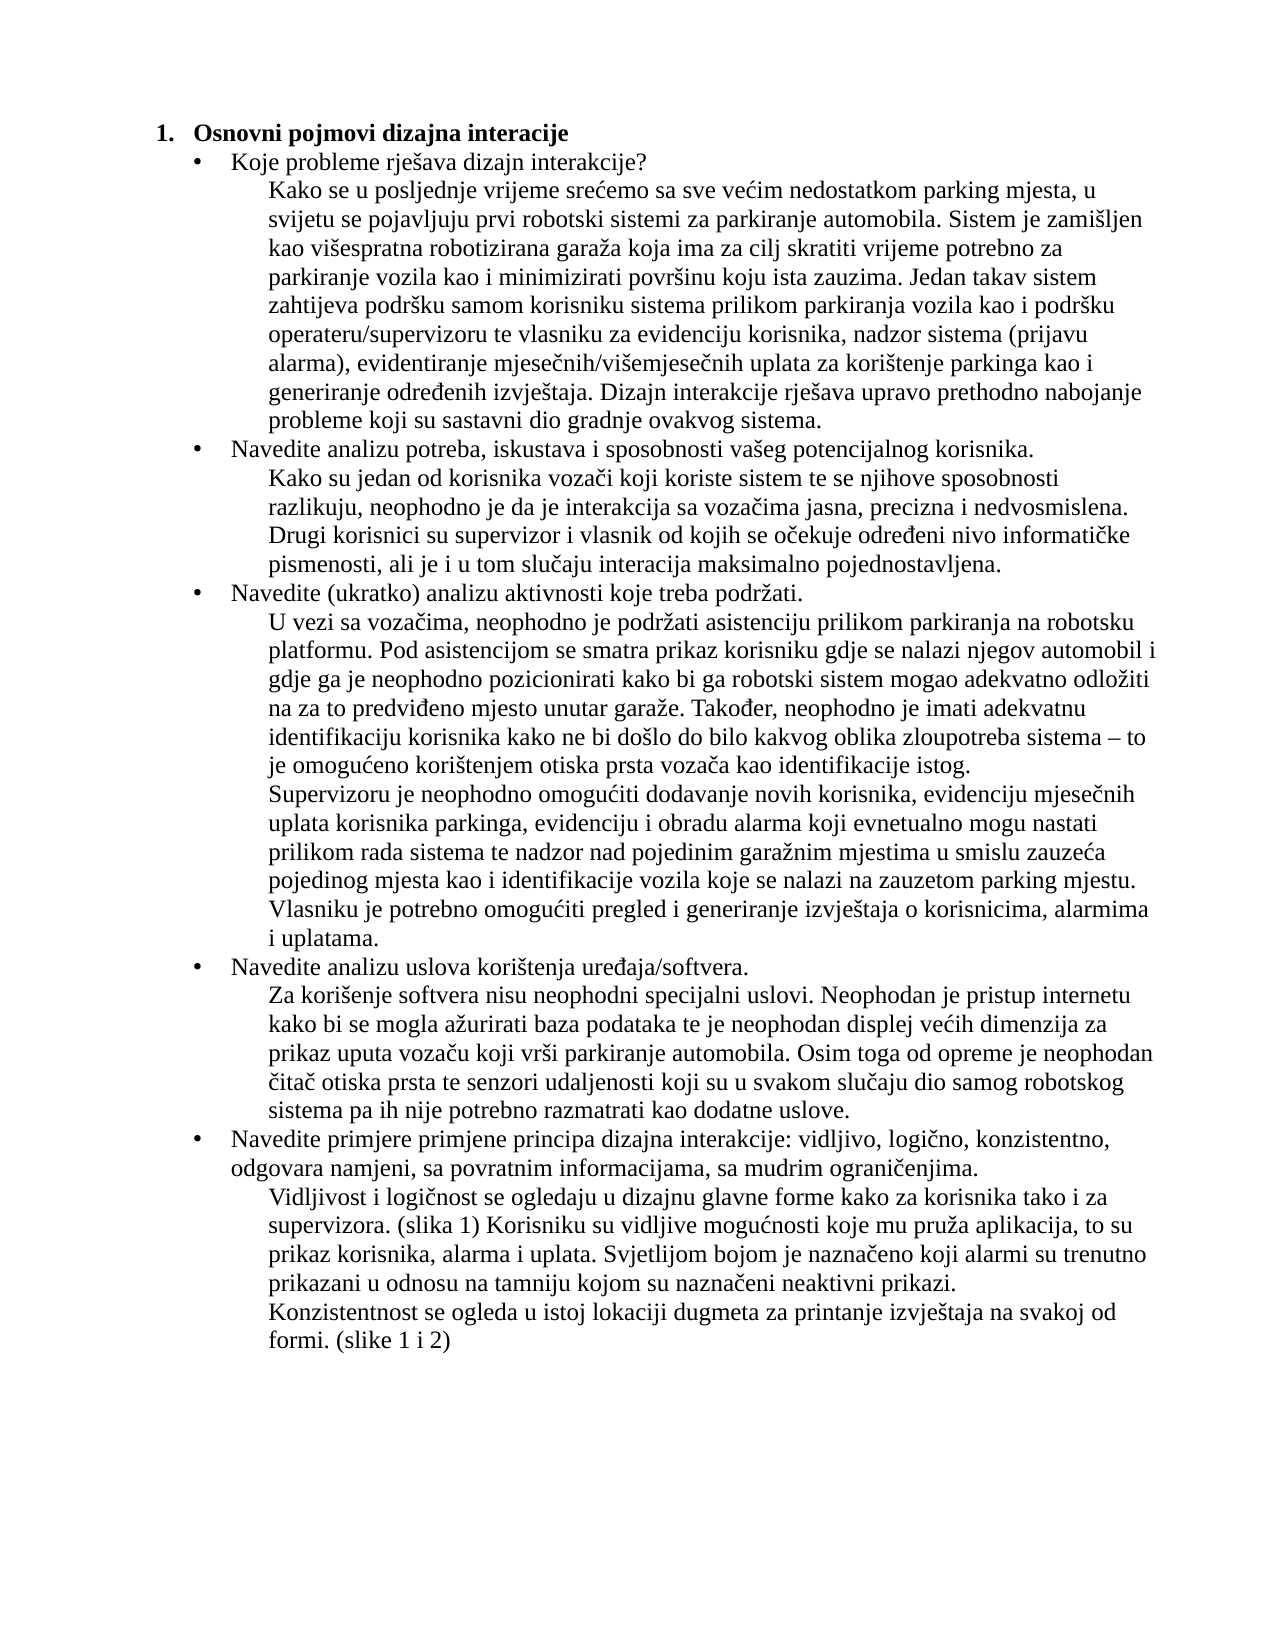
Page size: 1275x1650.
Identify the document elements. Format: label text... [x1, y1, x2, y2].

list Vlasniku je potrebno omogućiti pregled i generiranje izvještaja o korisnicima, alarmima i uplatama. [231, 894, 1157, 952]
list Vidljivost i logičnost se ogledaju u dizajnu glavne forme kako za korisnika tako i za supervizora. (slika 1) Korisniku su vidljive mogućnosti koje mu pruža aplikacija, to su prikaz korisnika, alarma i uplata. Svjetlijom bojom je naznačeno koji alarmi su trenutno prikazani u odnosu na tamniju kojom su naznačeni neaktivni prikazi. [231, 1182, 1157, 1297]
list Konzistentnost se ogleda u istoj lokaciji dugmeta za printanje izvještaja na svakoj od formi. (slike 1 i 2) [231, 1297, 1157, 1354]
list Navedite analizu uslova korištenja uređaja/softvera. [193, 952, 1157, 981]
list Navedite analizu potreba, iskustava i sposobnosti vašeg potencijalnog korisnika. [193, 434, 1157, 463]
list Osnovni pojmovi dizajna interacije [156, 118, 1157, 147]
list Za korišenje softvera nisu neophodni specijalni uslovi. Neophodan je pristup internetu kako bi se mogla ažurirati baza podataka te je neophodan displej većih dimenzija za prikaz uputa vozaču koji vrši parkiranje automobila. Osim toga od opreme je neophodan čitač otiska prsta te senzori udaljenosti koji su u svakom slučaju dio samog robotskog sistema pa ih nije potrebno razmatrati kao dodatne uslove. [231, 981, 1157, 1124]
list Navedite (ukratko) analizu aktivnosti koje treba podržati. [193, 578, 1157, 607]
list U vezi sa vozačima, neophodno je podržati asistenciju prilikom parkiranja na robotsku platformu. Pod asistencijom se smatra prikaz korisniku gdje se nalazi njegov automobil i gdje ga je neophodno pozicionirati kako bi ga robotski sistem mogao adekvatno odložiti na za to predviđeno mjesto unutar garaže. Također, neophodno je imati adekvatnu identifikaciju korisnika kako ne bi došlo do bilo kakvog oblika zloupotreba sistema – to je omogućeno korištenjem otiska prsta vozača kao identifikacije istog. [231, 607, 1157, 779]
list Navedite primjere primjene principa dizajna interakcije: vidljivo, logično, konzistentno, odgovara namjeni, sa povratnim informacijama, sa mudrim ograničenjima. [193, 1124, 1157, 1182]
list Kako se u posljednje vrijeme srećemo sa sve većim nedostatkom parking mjesta, u svijetu se pojavljuju prvi robotski sistemi za parkiranje automobila. Sistem je zamišljen kao višespratna robotizirana garaža koja ima za cilj skratiti vrijeme potrebno za parkiranje vozila kao i minimizirati površinu koju ista zauzima. Jedan takav sistem zahtijeva podršku samom korisniku sistema prilikom parkiranja vozila kao i podršku operateru/supervizoru te vlasniku za evidenciju korisnika, nadzor sistema (prijavu alarma), evidentiranje mjesečnih/višemjesečnih uplata za korištenje parkinga kao i generiranje određenih izvještaja. Dizajn interakcije rješava upravo prethodno nabojanje probleme koji su sastavni dio gradnje ovakvog sistema. [231, 176, 1157, 434]
list Kako su jedan od korisnika vozači koji koriste sistem te se njihove sposobnosti razlikuju, neophodno je da je interakcija sa vozačima jasna, precizna i nedvosmislena. Drugi korisnici su supervizor i vlasnik od kojih se očekuje određeni nivo informatičke pismenosti, ali je i u tom slučaju interacija maksimalno pojednostavljena. [231, 463, 1157, 578]
list Supervizoru je neophodno omogućiti dodavanje novih korisnika, evidenciju mjesečnih uplata korisnika parkinga, evidenciju i obradu alarma koji evnetualno mogu nastati prilikom rada sistema te nadzor nad pojedinim garažnim mjestima u smislu zauzeća pojedinog mjesta kao i identifikacije vozila koje se nalazi na zauzetom parking mjestu. [231, 779, 1157, 894]
list Koje probleme rješava dizajn interakcije? [193, 147, 1157, 176]
